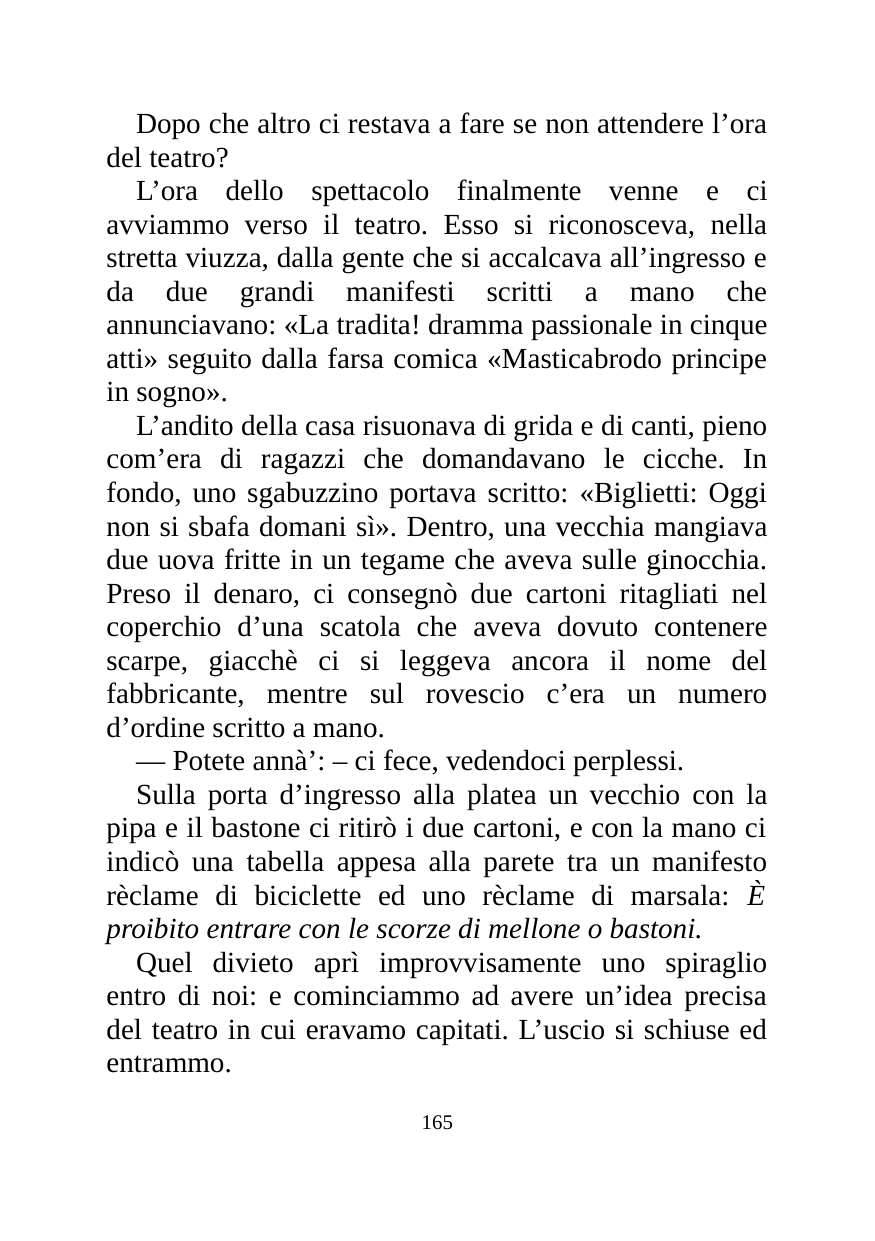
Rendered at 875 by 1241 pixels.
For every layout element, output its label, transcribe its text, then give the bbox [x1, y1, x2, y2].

text — Potete annà’: – ci fece, vedendoci perplessi. [106, 743, 768, 777]
text Quel divieto aprì improvvisamente uno spiraglio entro di noi: e cominciammo ad avere un’idea precisa del teatro in cui eravamo capitati. L’uscio si schiuse ed entrammo. [106, 945, 768, 1079]
text L’ora dello spettacolo finalmente venne e ci avviammo verso il teatro. Esso si riconosceva, nella stretta viuzza, dalla gente che si accalcava all’ingresso e da due grandi manifesti scritti a mano che annunciavano: «La tradita! dramma passionale in cinque atti» seguito dalla farsa comica «Masticabrodo principe in sogno». [106, 173, 768, 408]
text Sulla porta d’ingresso alla platea un vecchio con la pipa e il bastone ci ritirò i due cartoni, e con la mano ci indicò una tabella appesa alla parete tra un manifesto rèclame di biciclette ed uno rèclame di marsala: È proibito entrare con le scorze di mellone o bastoni. [106, 777, 768, 945]
text L’andito della casa risuonava di grida e di canti, pieno com’era di ragazzi che domandavano le cicche. In fondo, uno sgabuzzino portava scritto: «Biglietti: Oggi non si sbafa domani sì». Dentro, una vecchia mangiava due uova fritte in un tegame che aveva sulle ginocchia. Preso il denaro, ci consegnò due cartoni ritagliati nel coperchio d’una scatola che aveva dovuto contenere scarpe, giacchè ci si leggeva ancora il nome del fabbricante, mentre sul rovescio c’era un numero d’ordine scritto a mano. [106, 408, 768, 743]
text Dopo che altro ci restava a fare se non attendere l’ora del teatro? [106, 106, 768, 173]
